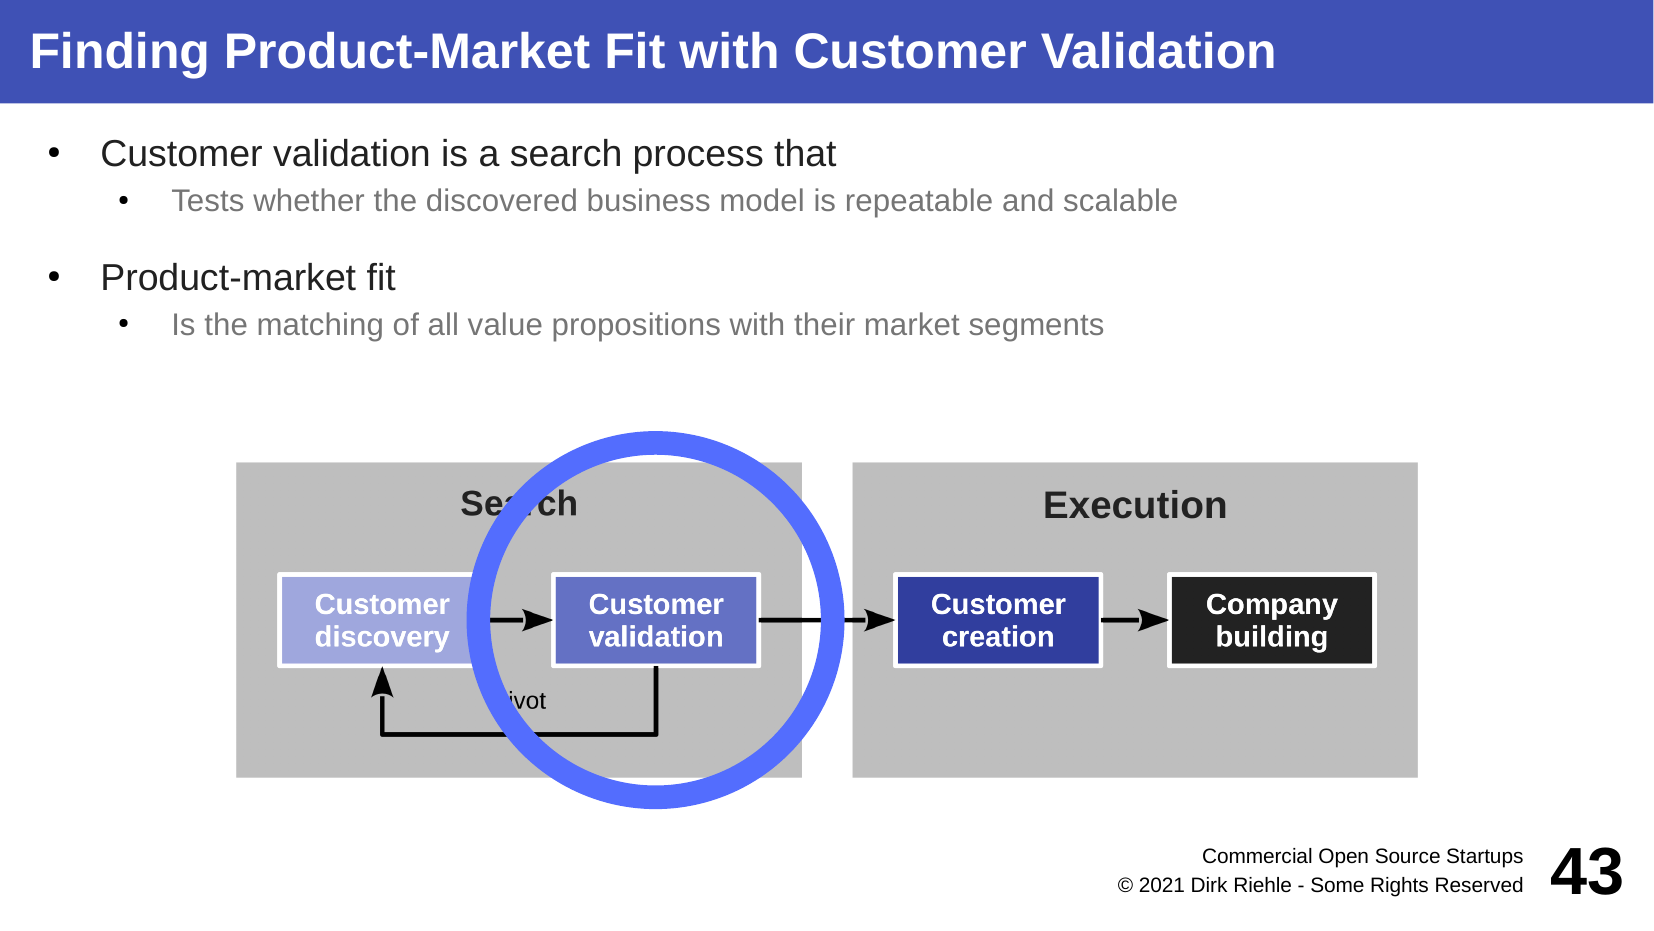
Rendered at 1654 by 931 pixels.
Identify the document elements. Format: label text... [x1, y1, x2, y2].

picture [236, 462, 550, 778]
title Finding Product-Market Fit with Customer Validation [0, 0, 1654, 104]
picture [491, 462, 820, 778]
list Customer validation is a search process that Tests whether the discovered business model is repeatable and scalable Product-market fit Is the matching of all value propositions with their market segments [29, 132, 1625, 813]
picture [761, 462, 1418, 778]
